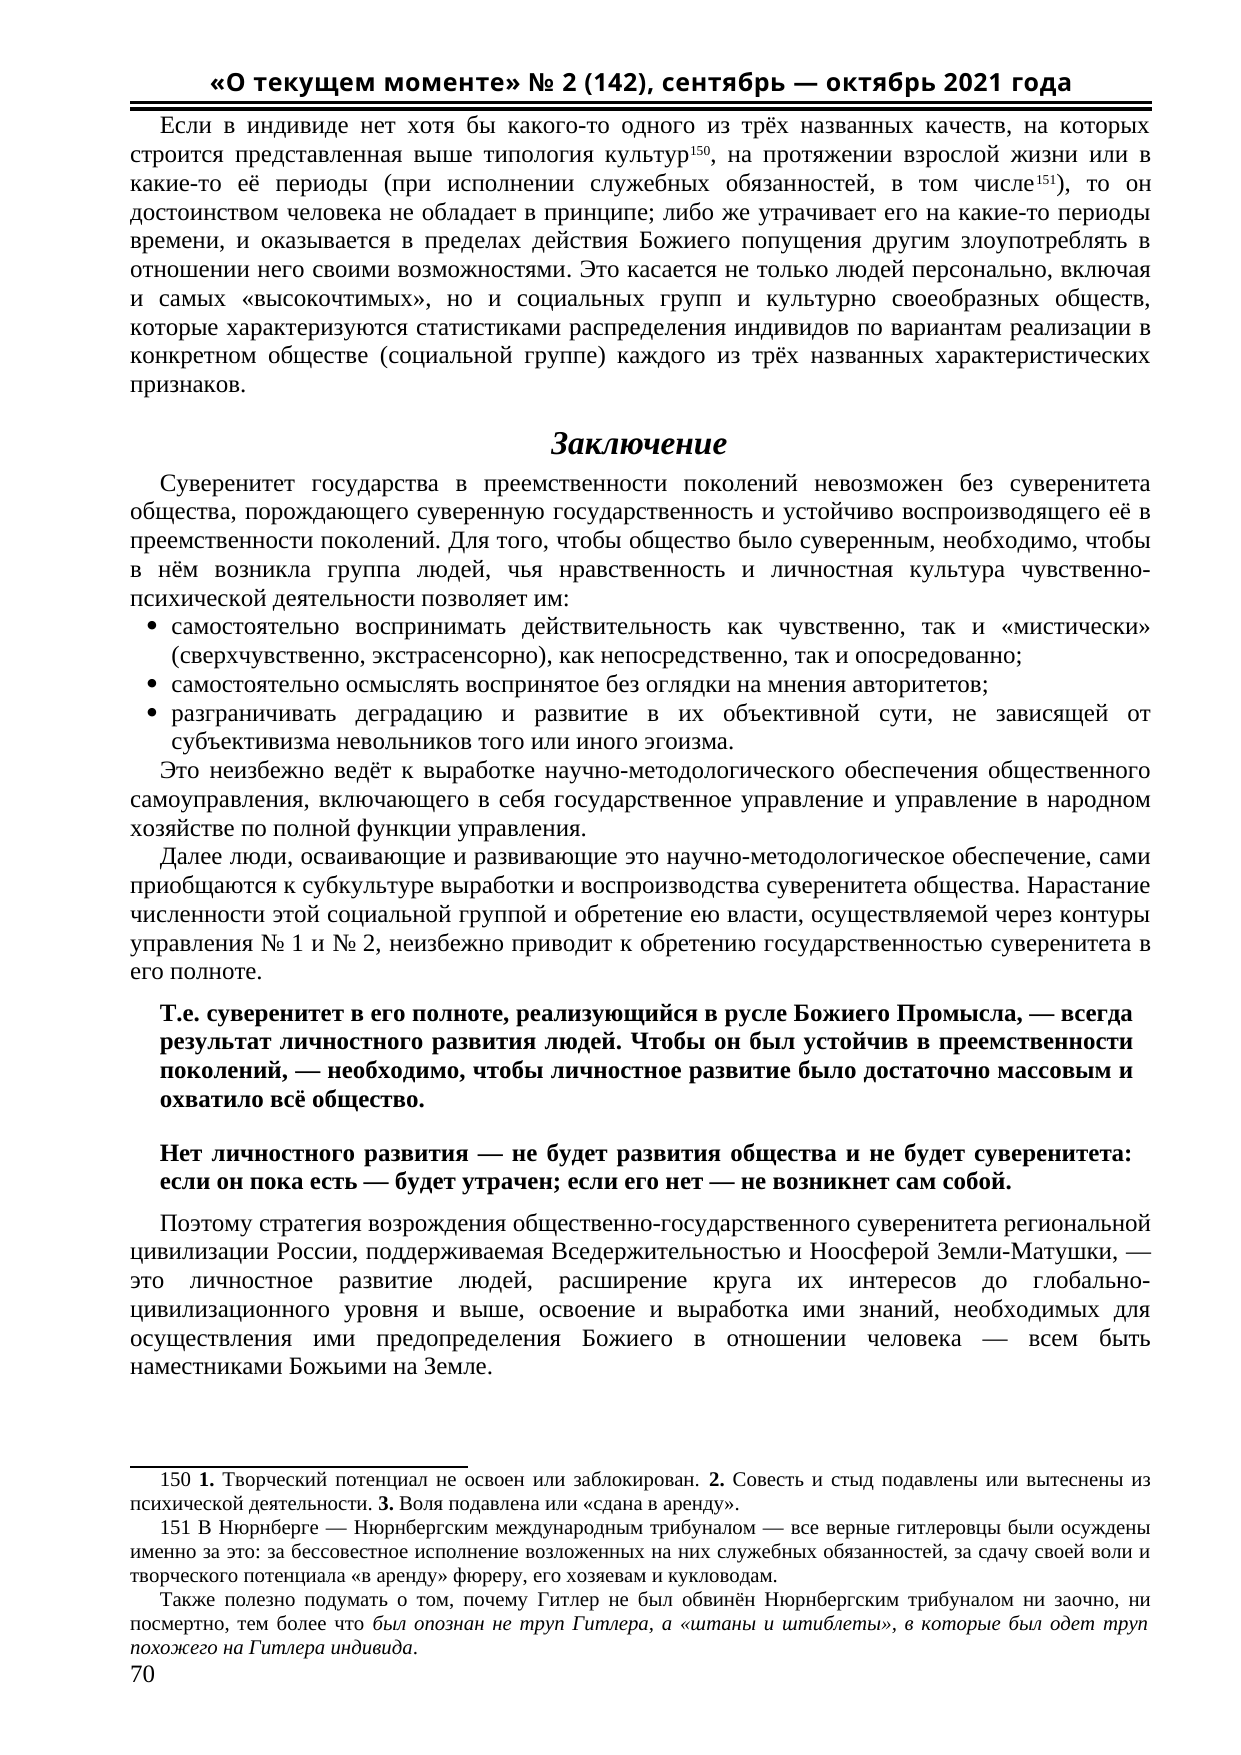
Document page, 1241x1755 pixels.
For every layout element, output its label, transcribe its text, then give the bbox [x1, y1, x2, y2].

text Нет личностного развития — не будет развития общества и не будет суверенитета: если он пока есть — будет утрачен; если его нет — не возникнет сам собой. [159, 1138, 1134, 1195]
text В Нюрнберге — Нюрнбергским международным трибуналом — все верные гитлеровцы были осуждены именно за это: за бессовестное исполнение возложенных на них служебных обязанностей, за сдачу своей воли и творческого потенциала «в аренду» фюреру, его хозяевам и кукловодам. [130, 1515, 1152, 1587]
text Если в индивиде нет хотя бы какого-то одного из трёх названных качеств, на которых строится представленная выше типология культур, на протяжении взрослой жизни или в какие-то её периоды (при исполнении служебных обязанностей, в том числе), то он достоинством человека не обладает в принципе; либо же утрачивает его на какие-то периоды времени, и оказывается в пределах действия Божиего попущения другим злоупотреблять в отношении него своими возможностями. Это касается не только людей персонально, включая и самых «высокочтимых», но и социальных групп и культурно своеобразных обществ, которые характеризуются статистиками распределения индивидов по вариантам реализации в конкретном обществе (социальной группе) каждого из трёх названных характеристических признаков. [130, 111, 1152, 398]
list самостоятельно осмыслять воспринятое без оглядки на мнения авторитетов; [148, 669, 1152, 698]
text Т.е. суверенитет в его полноте, реализующийся в русле Божиего Промысла, — всегда результат личностного развития людей. Чтобы он был устойчив в преемственности поколений, — необходимо, чтобы личностное развитие было достаточно массовым и охватило всё общество. [159, 998, 1134, 1113]
text Далее люди, осваивающие и развивающие это научно-методологическое обеспечение, сами приобщаются к субкультуре выработки и воспроизводства суверенитета общества. Нарастание численности этой социальной группой и обретение ею власти, осуществляемой через контуры управления № 1 и № 2, неизбежно приводит к обретению государственностью суверенитета в его полноте. [130, 841, 1152, 985]
text Это неизбежно ведёт к выработке научно-методологического обеспечения общественного самоуправления, включающего в себя государственное управление и управление в народном хозяйстве по полной функции управления. [130, 755, 1152, 841]
text 1. Творческий потенциал не освоен или заблокирован. 2. Совесть и стыд подавлены или вытеснены из психической деятельности. 3. Воля подавлена или «сдана в аренду». [130, 1467, 1152, 1515]
text Суверенитет государства в преемственности поколений невозможен без суверенитета общества, порождающего суверенную государственность и устойчиво воспроизводящего её в преемственности поколений. Для того, чтобы общество было суверенным, необходимо, чтобы в нём возникла группа людей, чья нравственность и личностная культура чувственно-психической деятельности позволяет им: [130, 468, 1152, 611]
list самостоятельно воспринимать действительность как чувственно, так и «мистически» (сверхчувственно, экстрасенсорно), как непосредственно, так и опосредованно; [148, 611, 1152, 669]
text Также полезно подумать о том, почему Гитлер не был обвинён Нюрнбергским трибуналом ни заочно, ни посмертно, тем более что был опознан не труп Гитлера, а «штаны и штиблеты», в которые был одет труп похожего на Гитлера индивида. [130, 1587, 1152, 1659]
list разграничивать деградацию и развитие в их объективной сути, не зависящей от субъективизма невольников того или иного эгоизма. [148, 698, 1152, 755]
subtitle Заключение [130, 423, 1152, 461]
text Поэтому стратегия возрождения общественно-государственного суверенитета региональной цивилизации России, поддерживаемая Вседержительностью и Ноосферой Земли-Матушки, — это личностное развитие людей, расширение круга их интересов до глобально-цивилизационного уровня и выше, освоение и выработка ими знаний, необходимых для осуществления ими предопределения Божиего в отношении человека — всем быть наместниками Божьими на Земле. [130, 1208, 1152, 1380]
